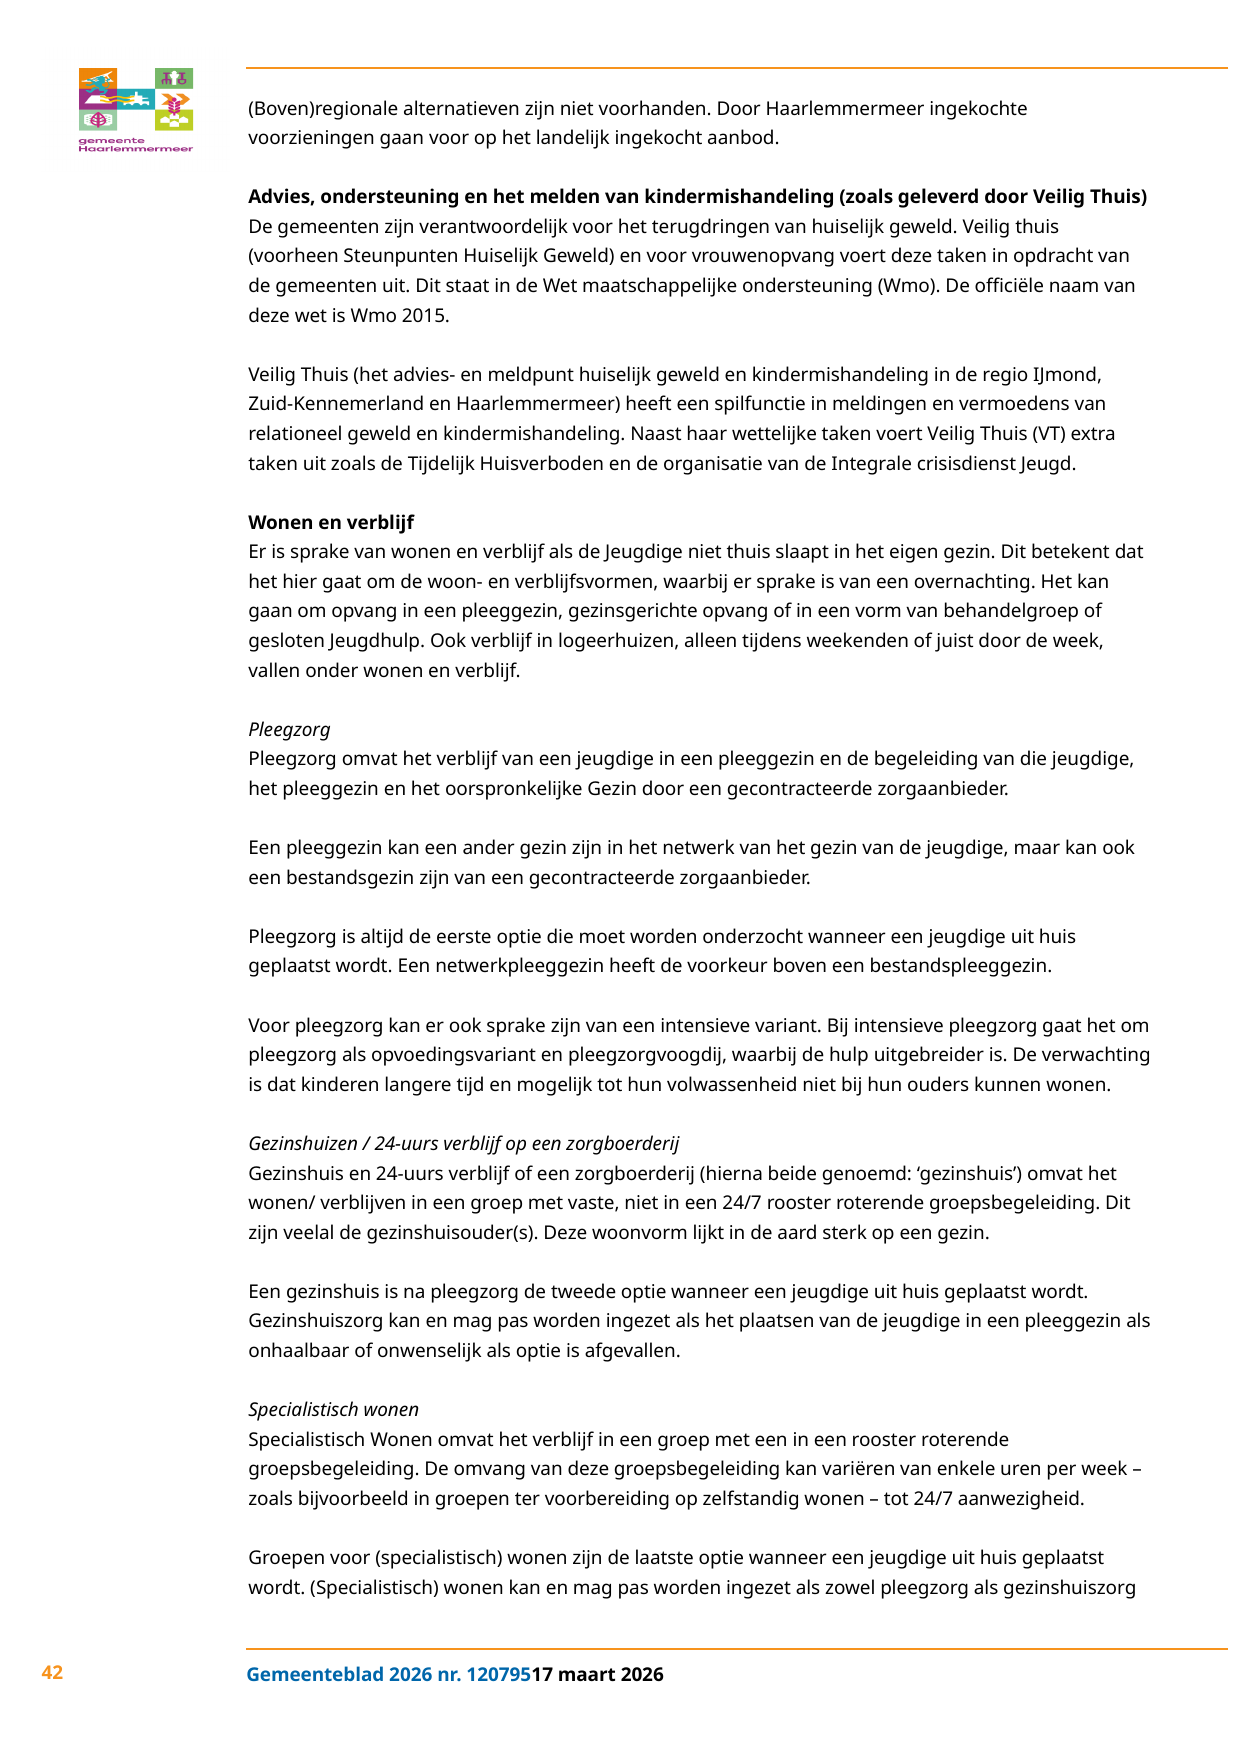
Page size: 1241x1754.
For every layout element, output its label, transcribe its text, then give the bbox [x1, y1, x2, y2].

text Pleegzorg is altijd de eerste optie die moet worden onderzocht wanneer een jeugdige uit huis geplaatst wordt. Een netwerkpleeggezin heeft de voorkeur boven een bestandspleeggezin. [248, 923, 1152, 978]
text Een pleeggezin kan een ander gezin zijn in het netwerk van het gezin van de jeugdige, maar kan ook een bestandsgezin zijn van een gecontracteerde zorgaanbieder. [248, 834, 1152, 890]
text Veilig Thuis (het advies- en meldpunt huiselijk geweld en kindermishandeling in de regio IJmond, Zuid-Kennemerland en Haarlemmermeer) heeft een spilfunctie in meldingen en vermoedens van relationeel geweld en kindermishandeling. Naast haar wettelijke taken voert Veilig Thuis (VT) extra taken uit zoals de Tijdelijk Huisverboden en de organisatie van de Integrale crisisdienst Jeugd. [248, 361, 1152, 476]
text Gezinshuizen / 24-uurs verblijf op een zorgboerderij [248, 1130, 1152, 1156]
text Pleegzorg [248, 716, 1152, 742]
text Voor pleegzorg kan er ook sprake zijn van een intensieve variant. Bij intensieve pleegzorg gaat het om pleegzorg als opvoedingsvariant en pleegzorgvoogdij, waarbij de hulp uitgebreider is. De verwachting is dat kinderen langere tijd en mogelijk tot hun volwassenheid niet bij hun ouders kunnen wonen. [248, 1012, 1152, 1097]
text Advies, ondersteuning en het melden van kindermishandeling (zoals geleverd door Veilig Thuis) [248, 183, 1152, 209]
text Wonen en verblijf [248, 509, 1152, 535]
text De gemeenten zijn verantwoordelijk voor het terugdringen van huiselijk geweld. Veilig thuis (voorheen Steunpunten Huiselijk Geweld) en voor vrouwenopvang voert deze taken in opdracht van de gemeenten uit. Dit staat in de Wet maatschappelijke ondersteuning (Wmo). De officiële naam van deze wet is Wmo 2015. [248, 213, 1152, 328]
text Groepen voor (specialistisch) wonen zijn de laatste optie wanneer een jeugdige uit huis geplaatst wordt. (Specialistisch) wonen kan en mag pas worden ingezet als zowel pleegzorg als gezinshuiszorg [248, 1544, 1152, 1600]
text Gezinshuis en 24-uurs verblijf of een zorgboerderij (hierna beide genoemd: ‘gezinshuis’) omvat het wonen/ verblijven in een groep met vaste, niet in een 24/7 rooster roterende groepsbegeleiding. Dit zijn veelal de gezinshuisouder(s). Deze woonvorm lijkt in de aard sterk op een gezin. [248, 1160, 1152, 1245]
text (Boven)regionale alternatieven zijn niet voorhanden. Door Haarlemmermeer ingekochte voorzieningen gaan voor op het landelijk ingekocht aanbod. [248, 95, 1152, 150]
text Er is sprake van wonen en verblijf als de Jeugdige niet thuis slaapt in het eigen gezin. Dit betekent dat het hier gaat om de woon- en verblijfsvormen, waarbij er sprake is van een overnachting. Het kan gaan om opvang in een pleeggezin, gezinsgerichte opvang of in een vorm van behandelgroep of gesloten Jeugdhulp. Ook verblijf in logeerhuizen, alleen tijdens weekenden of juist door de week, vallen onder wonen en verblijf. [248, 538, 1152, 683]
text Specialistisch Wonen omvat het verblijf in een groep met een in een rooster roterende groepsbegeleiding. De omvang van deze groepsbegeleiding kan variëren van enkele uren per week – zoals bijvoorbeeld in groepen ter voorbereiding op zelfstandig wonen – tot 24/7 aanwezigheid. [248, 1426, 1152, 1511]
text Pleegzorg omvat het verblijf van een jeugdige in een pleeggezin en de begeleiding van die jeugdige, het pleeggezin en het oorspronkelijke Gezin door een gecontracteerde zorgaanbieder. [248, 746, 1152, 801]
text Specialistisch wonen [248, 1396, 1152, 1422]
picture [41, 47, 231, 172]
text Een gezinshuis is na pleegzorg de tweede optie wanneer een jeugdige uit huis geplaatst wordt. Gezinshuiszorg kan en mag pas worden ingezet als het plaatsen van de jeugdige in een pleeggezin als onhaalbaar of onwenselijk als optie is afgevallen. [248, 1278, 1152, 1363]
